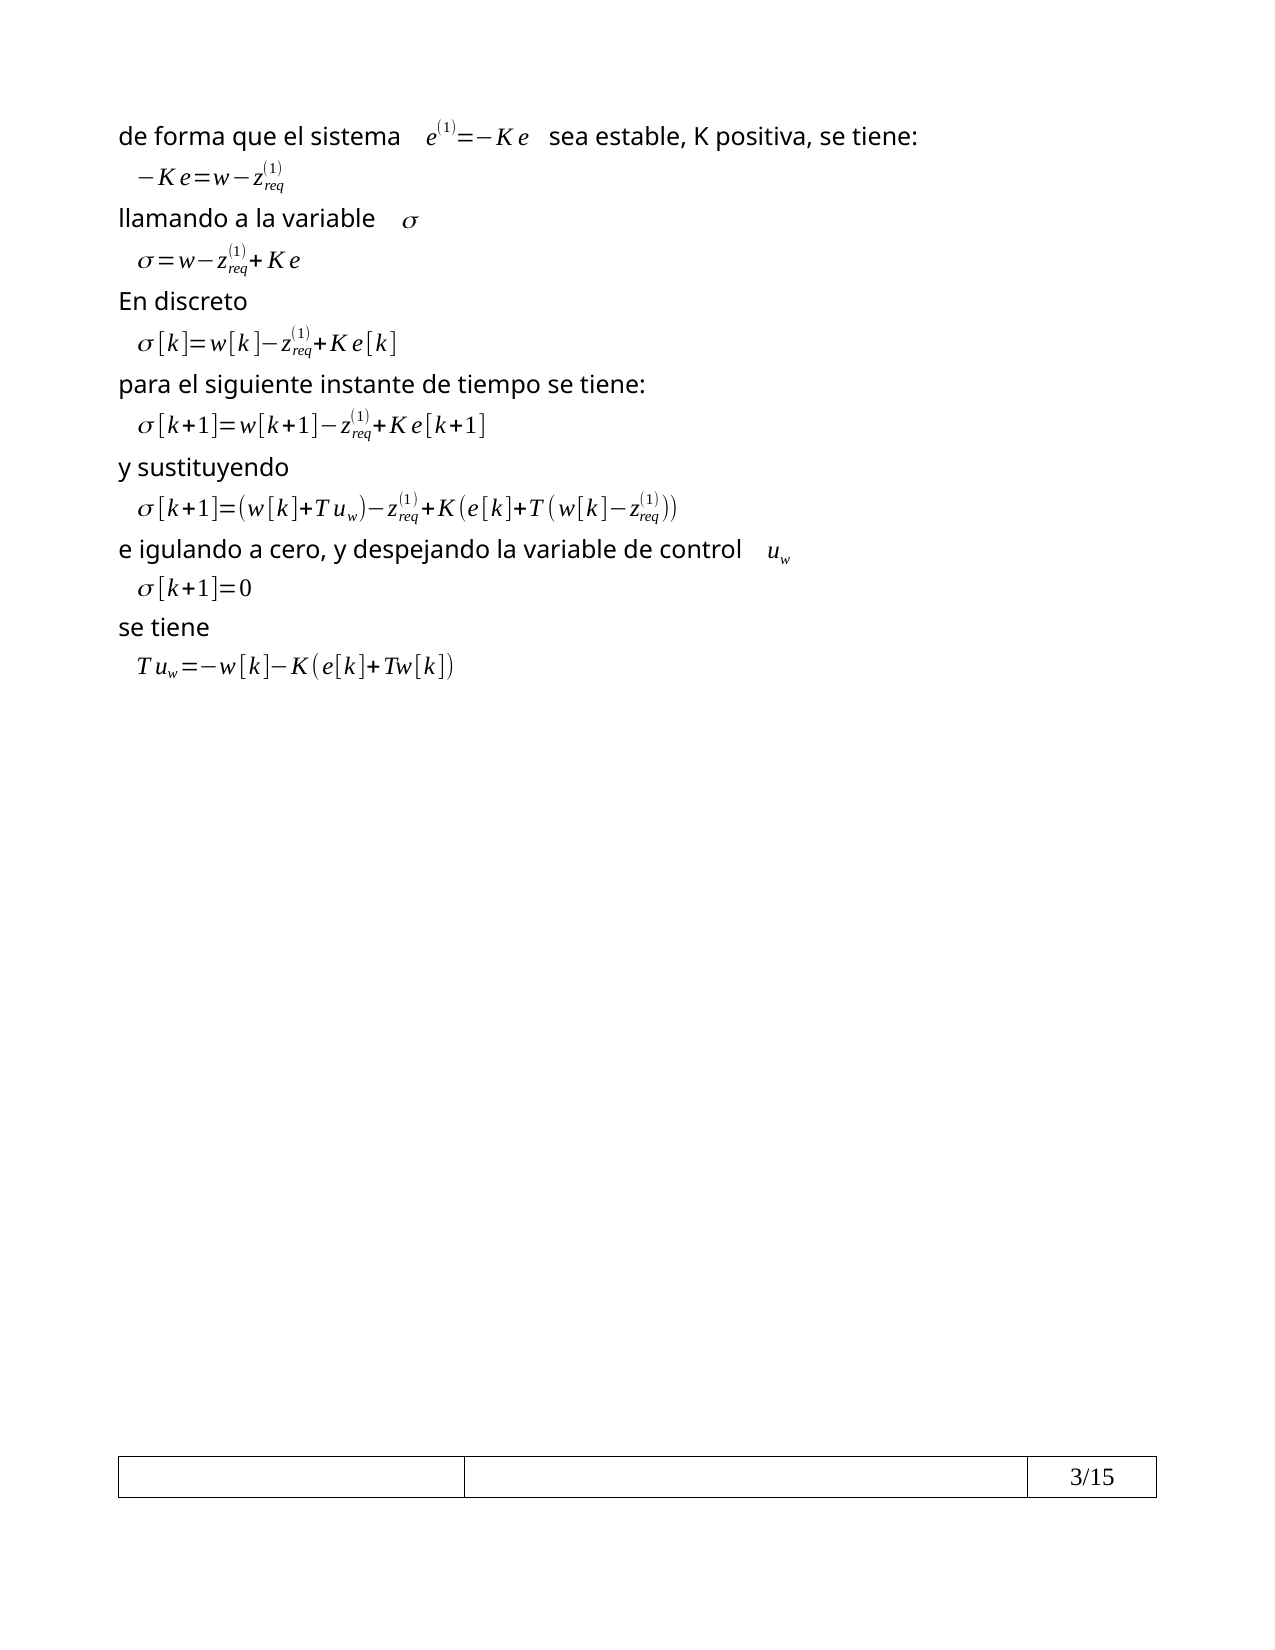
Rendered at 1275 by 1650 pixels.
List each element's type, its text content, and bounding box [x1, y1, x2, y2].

text de forma que el sistema sea estable, K positiva, se tiene: [118, 118, 1157, 152]
text y sustituyendo [118, 449, 1157, 483]
text En discreto [118, 284, 1157, 318]
text e igulando a cero, y despejando la variable de control [118, 532, 1157, 568]
text llamando a la variable [118, 201, 1157, 235]
text se tiene [118, 610, 1157, 644]
text para el siguiente instante de tiempo se tiene: [118, 367, 1157, 401]
